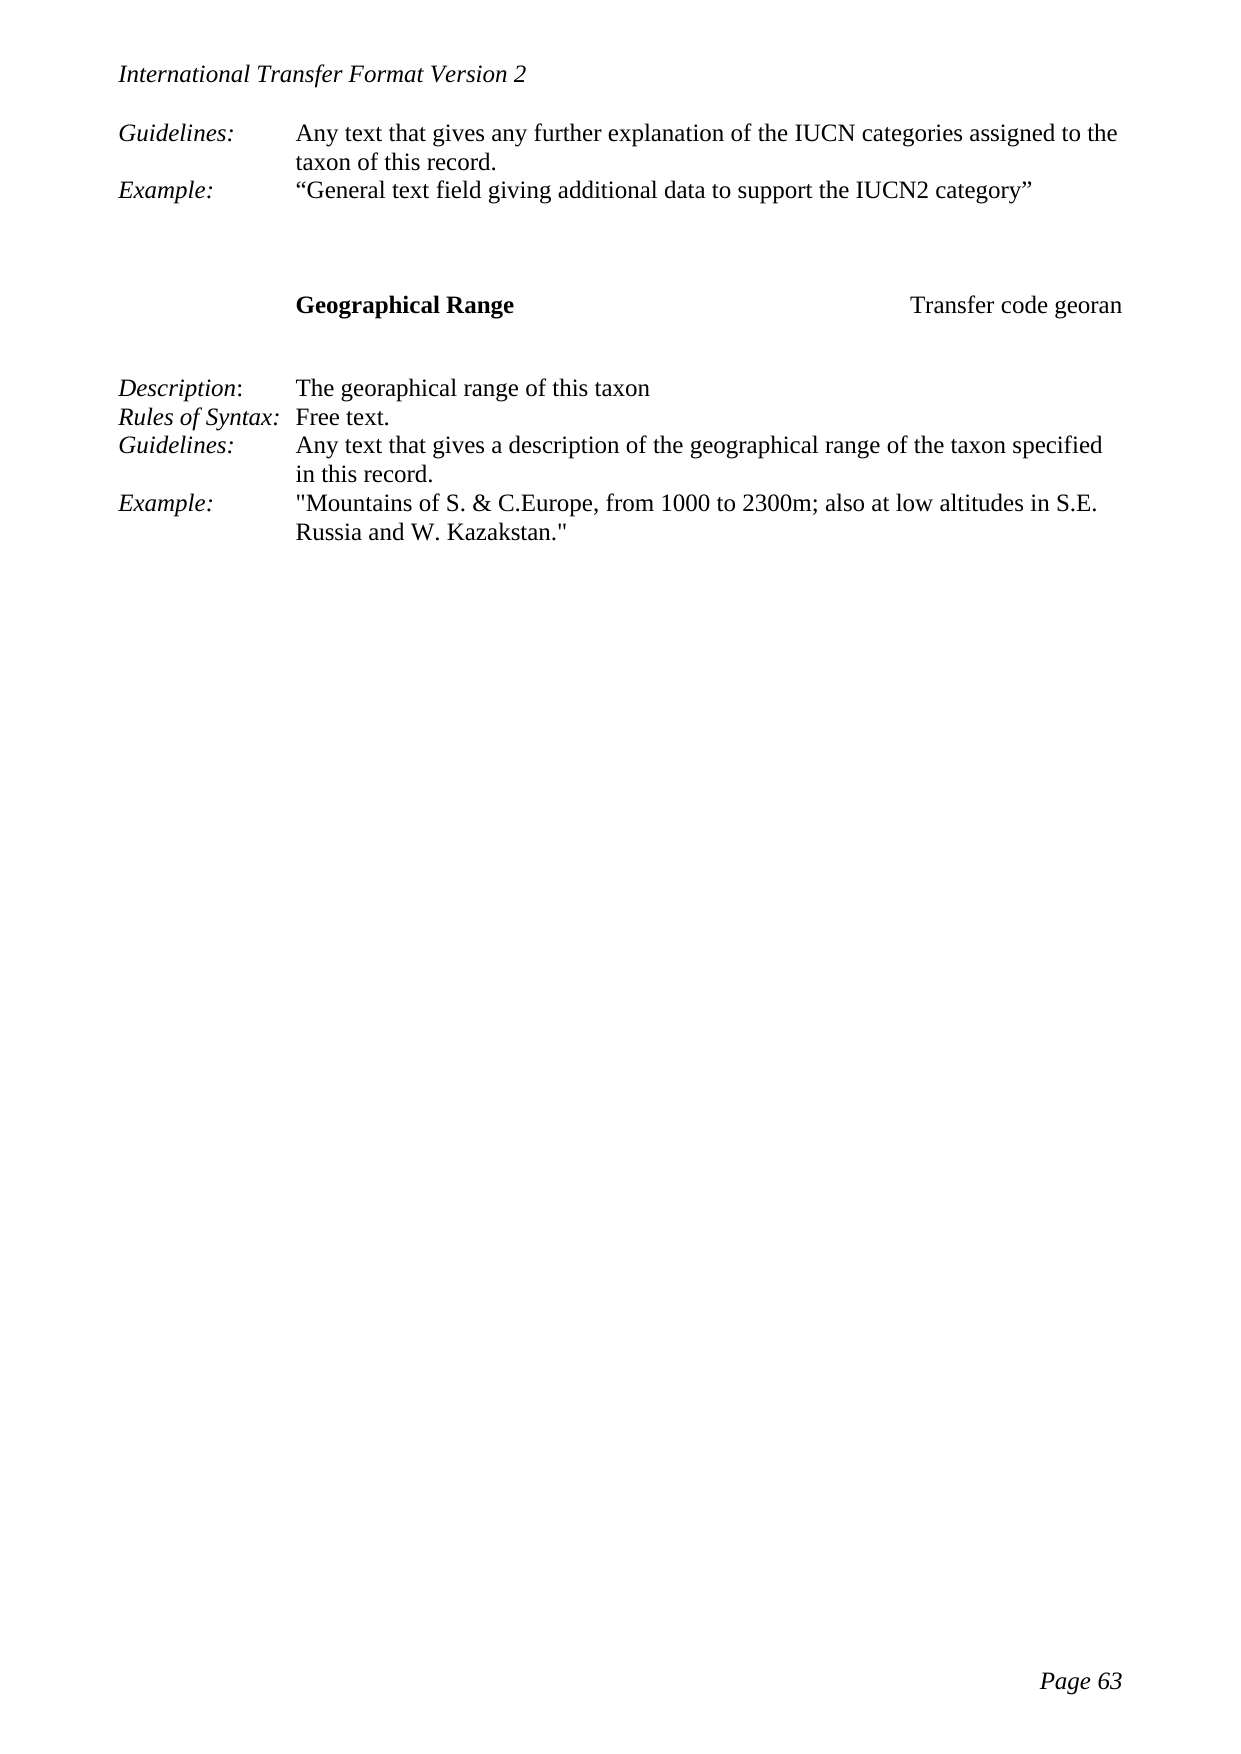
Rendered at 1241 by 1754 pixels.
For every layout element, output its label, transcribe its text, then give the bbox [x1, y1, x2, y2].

text Rules of Syntax: Free text. [118, 402, 1122, 431]
text Example: “General text field giving additional data to support the IUCN2 category” [118, 176, 1122, 204]
text Guidelines: Any text that gives any further explanation of the IUCN categories assigned to the taxon of this record. [118, 118, 1122, 176]
text Example: "Mountains of S. & C.Europe, from 1000 to 2300m; also at low altitudes in S.E. Russia and W. Kazakstan." [118, 488, 1122, 546]
text Description: The georaphical range of this taxon [118, 373, 1122, 402]
text Geographical Range Transfer code georan [118, 291, 1122, 319]
text Guidelines: Any text that gives a description of the geographical range of the taxon specified in this record. [118, 431, 1122, 488]
